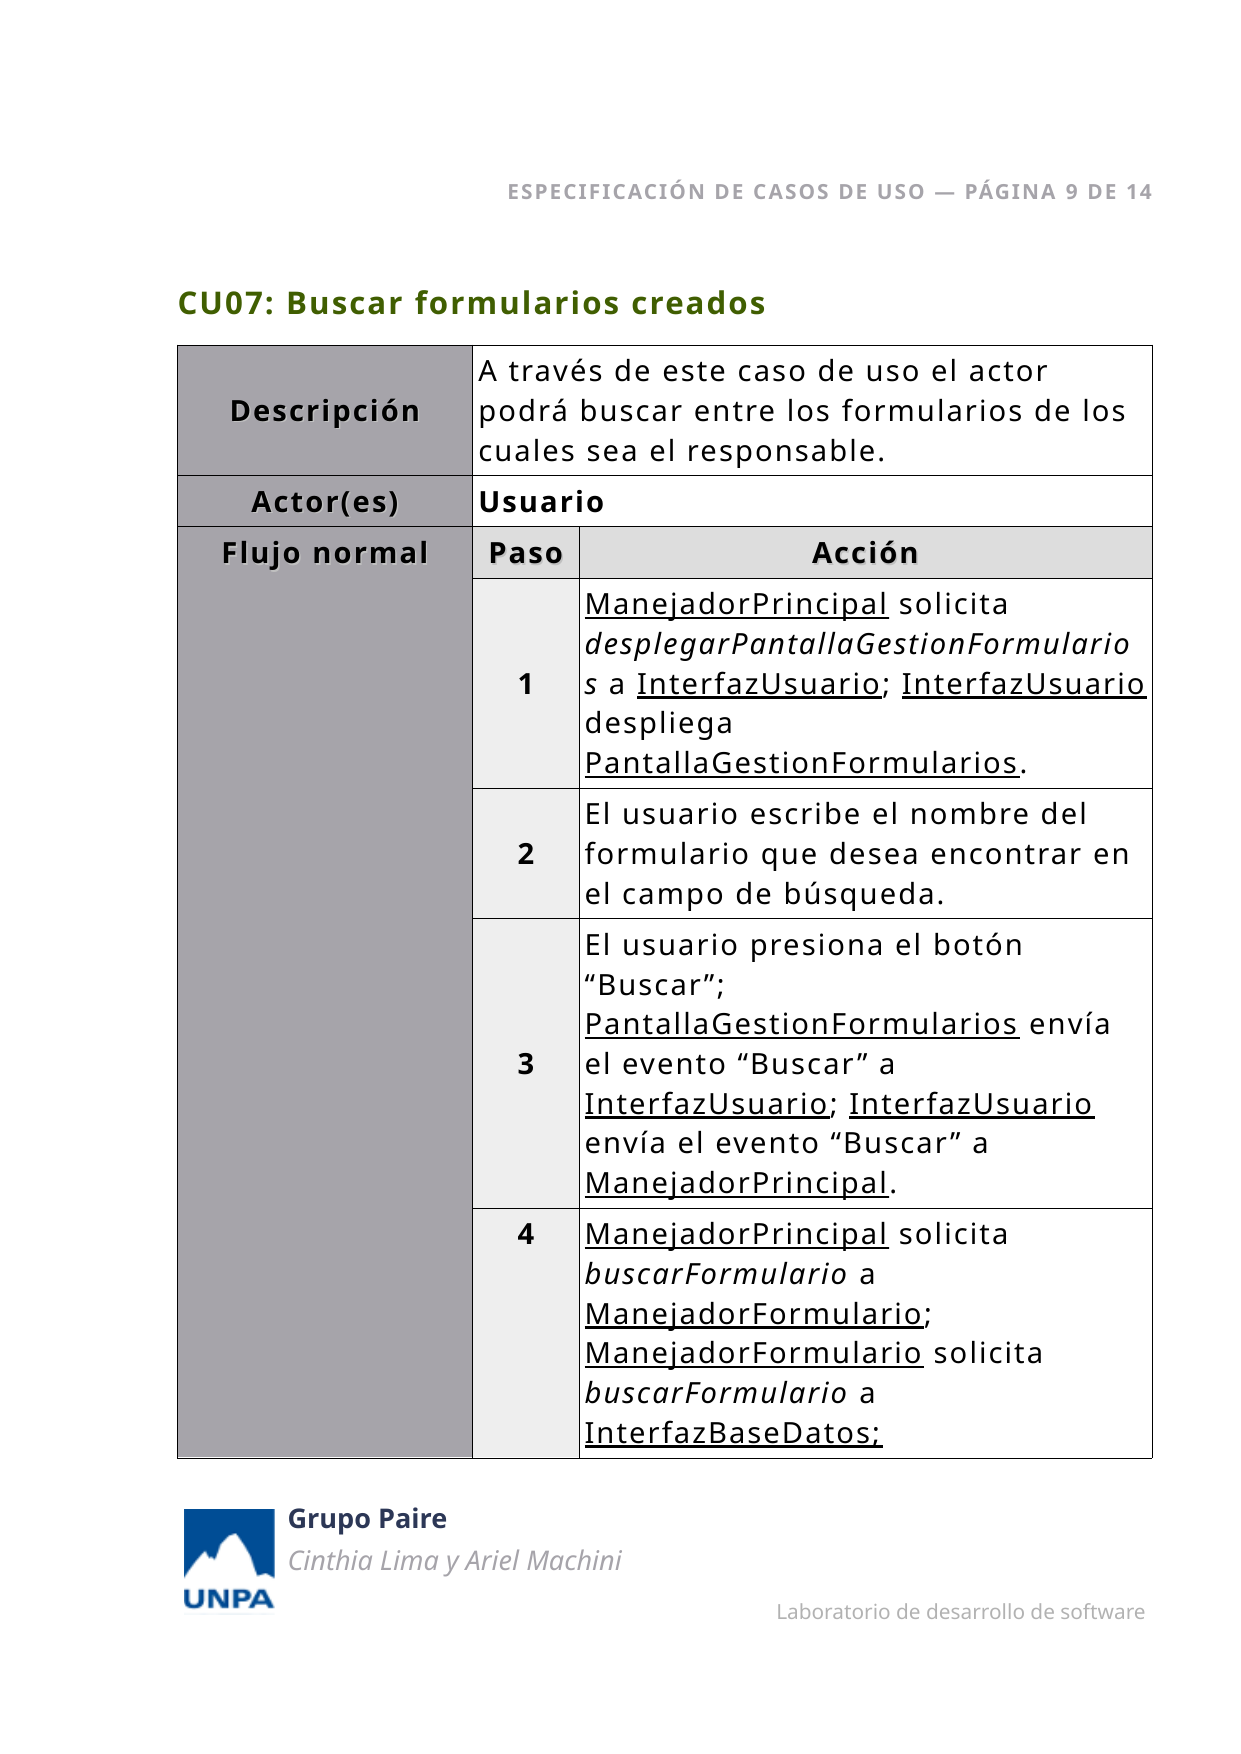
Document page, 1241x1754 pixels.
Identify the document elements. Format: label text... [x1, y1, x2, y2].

table_header Descripción [178, 346, 472, 475]
table_cell 2 [473, 789, 579, 918]
table_cell Acción [580, 527, 1152, 578]
table_header A través de este caso de uso el actor podrá buscar entre los formularios de los cuales sea el responsable. [473, 346, 1152, 475]
table_cell 1 [473, 579, 579, 788]
table_cell El usuario presiona el botón “Buscar”; PantallaGestionFormularios envía el evento “Buscar” a InterfazUsuario; InterfazUsuario envía el evento “Buscar” a ManejadorPrincipal. [580, 919, 1152, 1208]
table_cell Actor(es) [178, 476, 472, 526]
table_cell El usuario escribe el nombre del formulario que desea encontrar en el campo de búsqueda. [580, 789, 1152, 918]
table_cell 3 [473, 919, 579, 1208]
text CU07: Buscar formularios creados [177, 281, 1152, 323]
table_cell Flujo normal [178, 527, 472, 1457]
table_cell 4 [473, 1209, 579, 1457]
picture [184, 1509, 275, 1615]
table_cell ManejadorPrincipal solicita desplegarPantallaGestionFormularios a InterfazUsuario; InterfazUsuario despliega PantallaGestionFormularios. [580, 579, 1152, 788]
table_cell ManejadorPrincipal solicita buscarFormulario a ManejadorFormulario; ManejadorFormulario solicita buscarFormulario a InterfazBaseDatos; [580, 1209, 1152, 1457]
table_cell Paso [473, 527, 579, 578]
table_cell Usuario [473, 476, 1152, 526]
